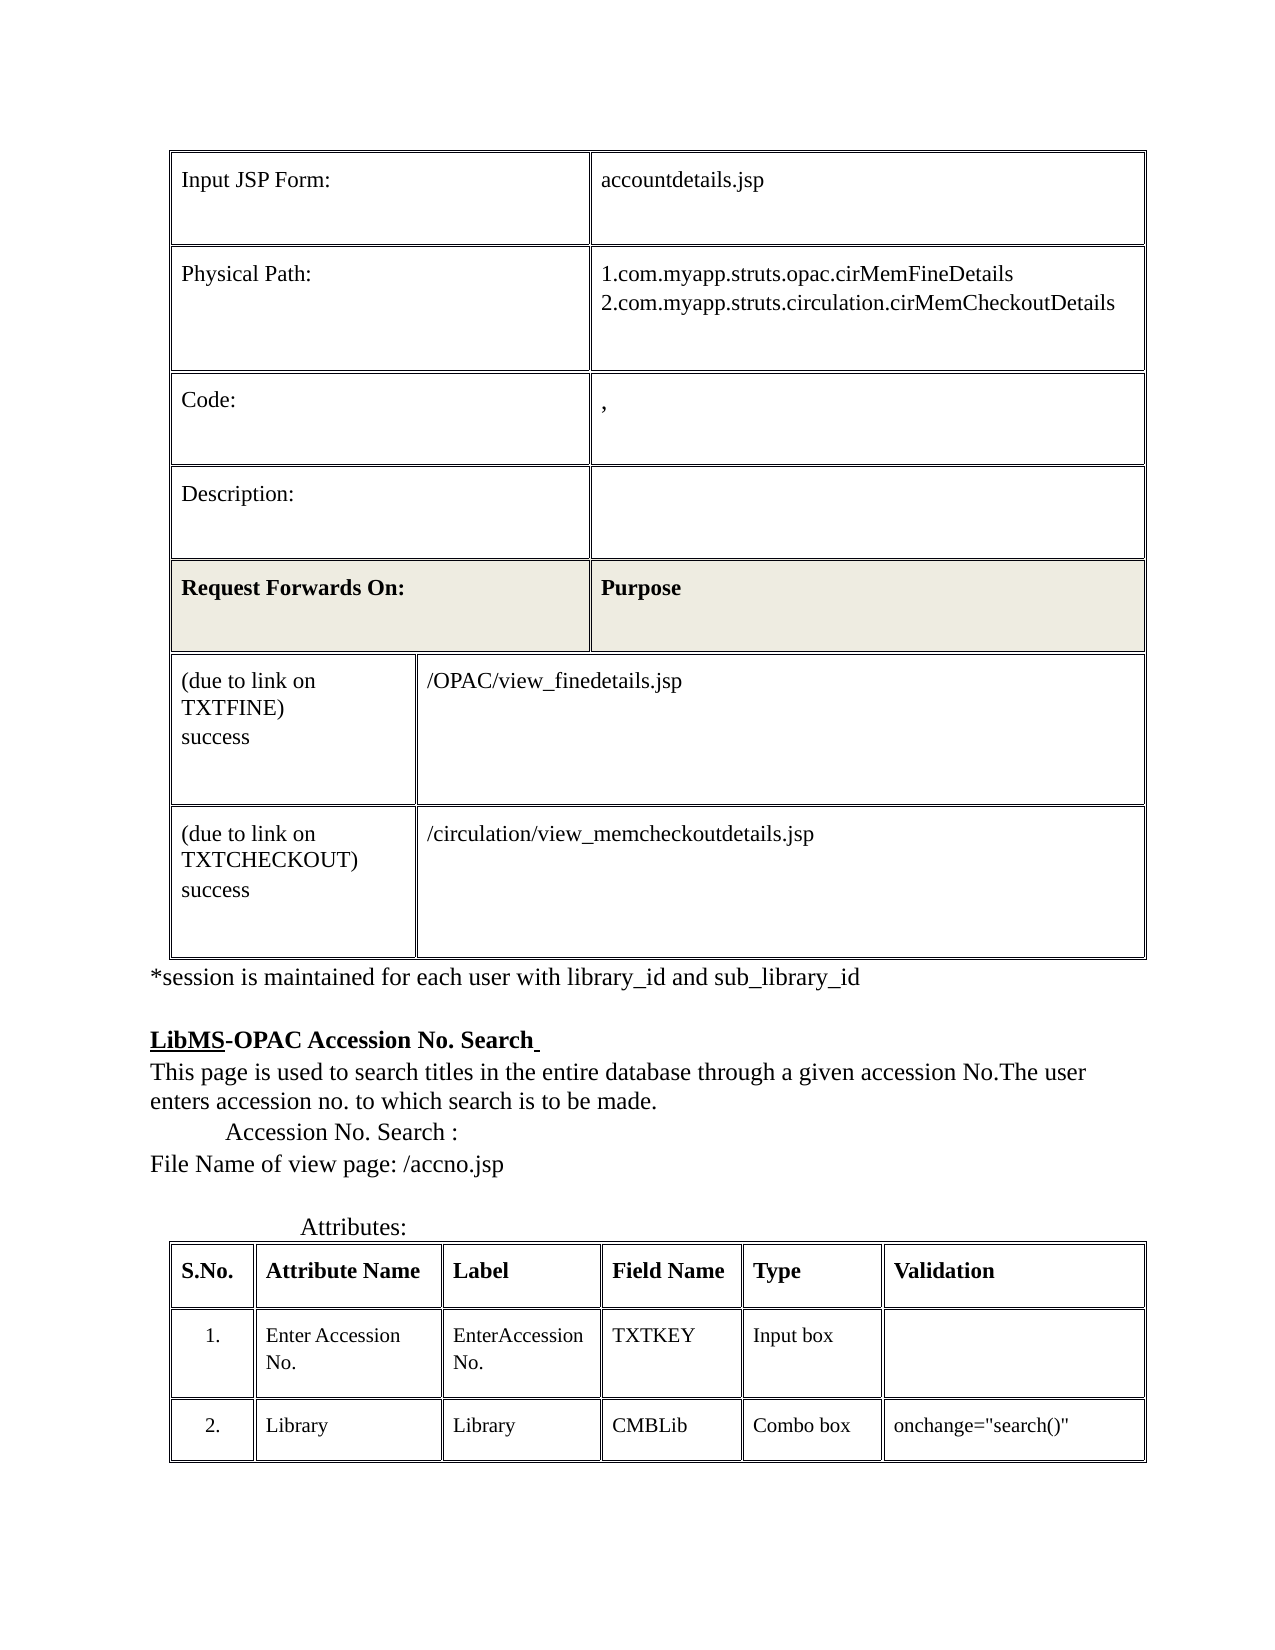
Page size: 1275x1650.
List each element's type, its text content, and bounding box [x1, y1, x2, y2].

table_cell onchange="search()" [885, 1400, 1144, 1460]
table_header Validation [885, 1245, 1144, 1307]
table_cell , [592, 374, 1144, 464]
table_header Attribute Name [257, 1245, 441, 1307]
table_cell 1. [172, 1310, 253, 1397]
table_cell [592, 467, 1144, 558]
table_cell [885, 1310, 1144, 1397]
table_cell 1.com.myapp.struts.opac.cirMemFineDetails 2.com.myapp.struts.circulation.cirMemCheckoutDetails [592, 247, 1144, 370]
table_cell Purpose [592, 561, 1144, 651]
text *session is maintained for each user with library_id and sub_library_id [150, 962, 1125, 991]
table_cell Physical Path: [172, 247, 589, 370]
table_cell Description: [172, 467, 589, 558]
table_cell CMBLib [603, 1400, 741, 1460]
table_cell /OPAC/view_finedetails.jsp [418, 655, 1144, 804]
text This page is used to search titles in the entire database through a given accession No.The user enters accession no. to which search is to be made. [150, 1057, 1125, 1114]
table_cell 2. [172, 1400, 253, 1460]
table_cell Input box [744, 1310, 881, 1397]
table_header S.No. [172, 1245, 253, 1307]
table_header Type [744, 1245, 881, 1307]
table_cell Library [257, 1400, 441, 1460]
table_cell TXTKEY [603, 1310, 741, 1397]
table_header Field Name [603, 1245, 741, 1307]
table_cell Enter Accession No. [257, 1310, 441, 1397]
table_cell Library [444, 1400, 600, 1460]
text Accession No. Search : [225, 1117, 1125, 1146]
table_cell /circulation/view_memcheckoutdetails.jsp [418, 807, 1144, 957]
table_cell Request Forwards On: [172, 561, 589, 651]
table_cell (due to link on TXTCHECKOUT) success [172, 807, 415, 957]
table_cell EnterAccession No. [444, 1310, 600, 1397]
table_cell (due to link on TXTFINE) success [172, 655, 415, 804]
table_cell Code: [172, 374, 589, 464]
table_cell Input JSP Form: [172, 153, 589, 244]
text LibMS-OPAC Accession No. Search [150, 1025, 1125, 1054]
text Attributes: [300, 1212, 1125, 1241]
table_cell Combo box [744, 1400, 881, 1460]
table_cell accountdetails.jsp [592, 153, 1144, 244]
text File Name of view page: /accno.jsp [150, 1149, 1125, 1178]
table_header Label [444, 1245, 600, 1307]
